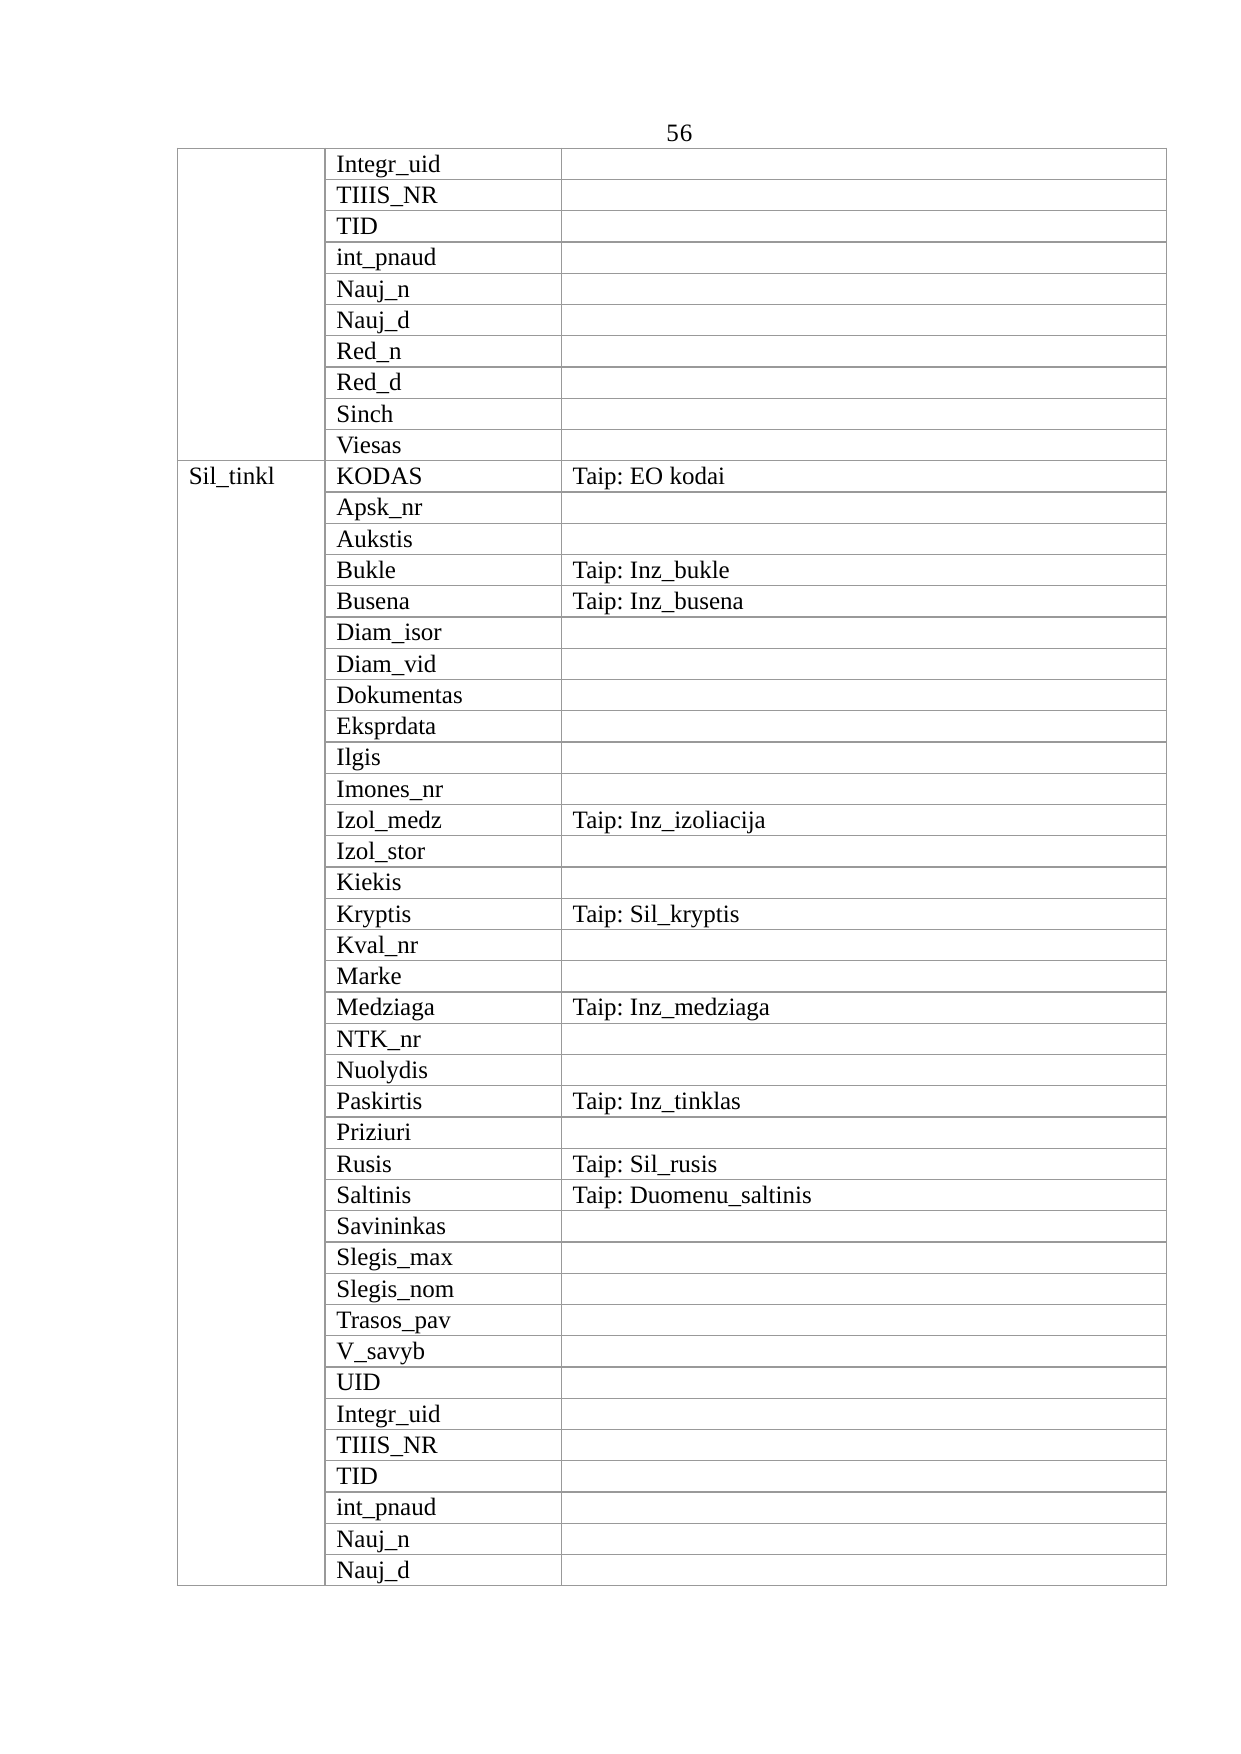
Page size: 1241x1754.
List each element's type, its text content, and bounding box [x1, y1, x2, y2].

table_cell Taip: Inz_izoliacija [562, 805, 1166, 835]
table_cell TIIIS_NR [326, 1430, 561, 1460]
table_cell [562, 680, 1166, 710]
table_cell Diam_vid [326, 649, 561, 679]
table_cell Bukle [326, 555, 561, 585]
table_cell KODAS [326, 461, 561, 491]
table_cell Nuolydis [326, 1055, 561, 1085]
table_cell [562, 211, 1166, 241]
table_cell [562, 524, 1166, 554]
table_cell int_pnaud [326, 243, 561, 273]
table_cell Taip: Sil_rusis [562, 1149, 1166, 1179]
table_cell [562, 180, 1166, 210]
table_cell TID [326, 1461, 561, 1491]
table_cell [562, 1024, 1166, 1054]
table_cell [178, 149, 324, 460]
table_cell Izol_stor [326, 836, 561, 866]
table_cell [562, 399, 1166, 429]
table_cell Kval_nr [326, 930, 561, 960]
table_cell Trasos_pav [326, 1305, 561, 1335]
table_cell Izol_medz [326, 805, 561, 835]
table_cell Sinch [326, 399, 561, 429]
table_cell Medziaga [326, 993, 561, 1023]
table_cell Marke [326, 961, 561, 991]
table_cell [562, 1493, 1166, 1523]
table_cell Kiekis [326, 868, 561, 898]
table_cell Priziuri [326, 1118, 561, 1148]
table_cell Saltinis [326, 1180, 561, 1210]
table_cell [562, 961, 1166, 991]
table_cell Taip: Inz_busena [562, 586, 1166, 616]
table_cell [562, 836, 1166, 866]
table_cell [562, 243, 1166, 273]
table_cell Paskirtis [326, 1086, 561, 1116]
table_cell Kryptis [326, 899, 561, 929]
table_cell [562, 368, 1166, 398]
table_cell Taip: Inz_medziaga [562, 993, 1166, 1023]
table_cell Integr_uid [326, 1399, 561, 1429]
table_cell [562, 1368, 1166, 1398]
table_cell Dokumentas [326, 680, 561, 710]
table_cell Nauj_n [326, 274, 561, 304]
table_cell Imones_nr [326, 774, 561, 804]
table_cell [562, 1336, 1166, 1366]
table_cell [562, 1243, 1166, 1273]
table_cell Integr_uid [326, 149, 561, 179]
table_cell [562, 1430, 1166, 1460]
table_cell [562, 1461, 1166, 1491]
table_cell [562, 430, 1166, 460]
table_cell Sil_tinkl [178, 461, 324, 1585]
table_cell Taip: Duomenu_saltinis [562, 1180, 1166, 1210]
table_cell TIIIS_NR [326, 180, 561, 210]
table_cell UID [326, 1368, 561, 1398]
table_cell [562, 1055, 1166, 1085]
table_cell NTK_nr [326, 1024, 561, 1054]
table_cell Taip: Inz_tinklas [562, 1086, 1166, 1116]
table_cell [562, 336, 1166, 366]
table_cell Diam_isor [326, 618, 561, 648]
table_cell [562, 930, 1166, 960]
table_cell Aukstis [326, 524, 561, 554]
table_cell Slegis_max [326, 1243, 561, 1273]
table_cell Apsk_nr [326, 493, 561, 523]
table_cell [562, 868, 1166, 898]
table_cell Savininkas [326, 1211, 561, 1241]
table_cell [562, 1274, 1166, 1304]
table_cell [562, 305, 1166, 335]
table_cell V_savyb [326, 1336, 561, 1366]
table_cell [562, 774, 1166, 804]
table_cell Nauj_d [326, 305, 561, 335]
table_cell [562, 743, 1166, 773]
table_cell [562, 649, 1166, 679]
table_cell Eksprdata [326, 711, 561, 741]
table_cell Rusis [326, 1149, 561, 1179]
table_cell [562, 1305, 1166, 1335]
table_cell [562, 274, 1166, 304]
table_cell Red_d [326, 368, 561, 398]
table_cell int_pnaud [326, 1493, 561, 1523]
table_cell [562, 1399, 1166, 1429]
table_cell [562, 493, 1166, 523]
table_cell Nauj_d [326, 1555, 561, 1585]
table_cell Taip: EO kodai [562, 461, 1166, 491]
table_cell Nauj_n [326, 1524, 561, 1554]
table_cell Taip: Inz_bukle [562, 555, 1166, 585]
table_cell [562, 711, 1166, 741]
table_cell [562, 1524, 1166, 1554]
table_cell [562, 1211, 1166, 1241]
table_cell Ilgis [326, 743, 561, 773]
table_cell Viesas [326, 430, 561, 460]
table_cell Taip: Sil_kryptis [562, 899, 1166, 929]
table_cell Red_n [326, 336, 561, 366]
table_cell TID [326, 211, 561, 241]
table_cell Slegis_nom [326, 1274, 561, 1304]
table_cell Busena [326, 586, 561, 616]
table_cell [562, 1118, 1166, 1148]
table_cell [562, 618, 1166, 648]
table_cell [562, 149, 1166, 179]
table_cell [562, 1555, 1166, 1585]
